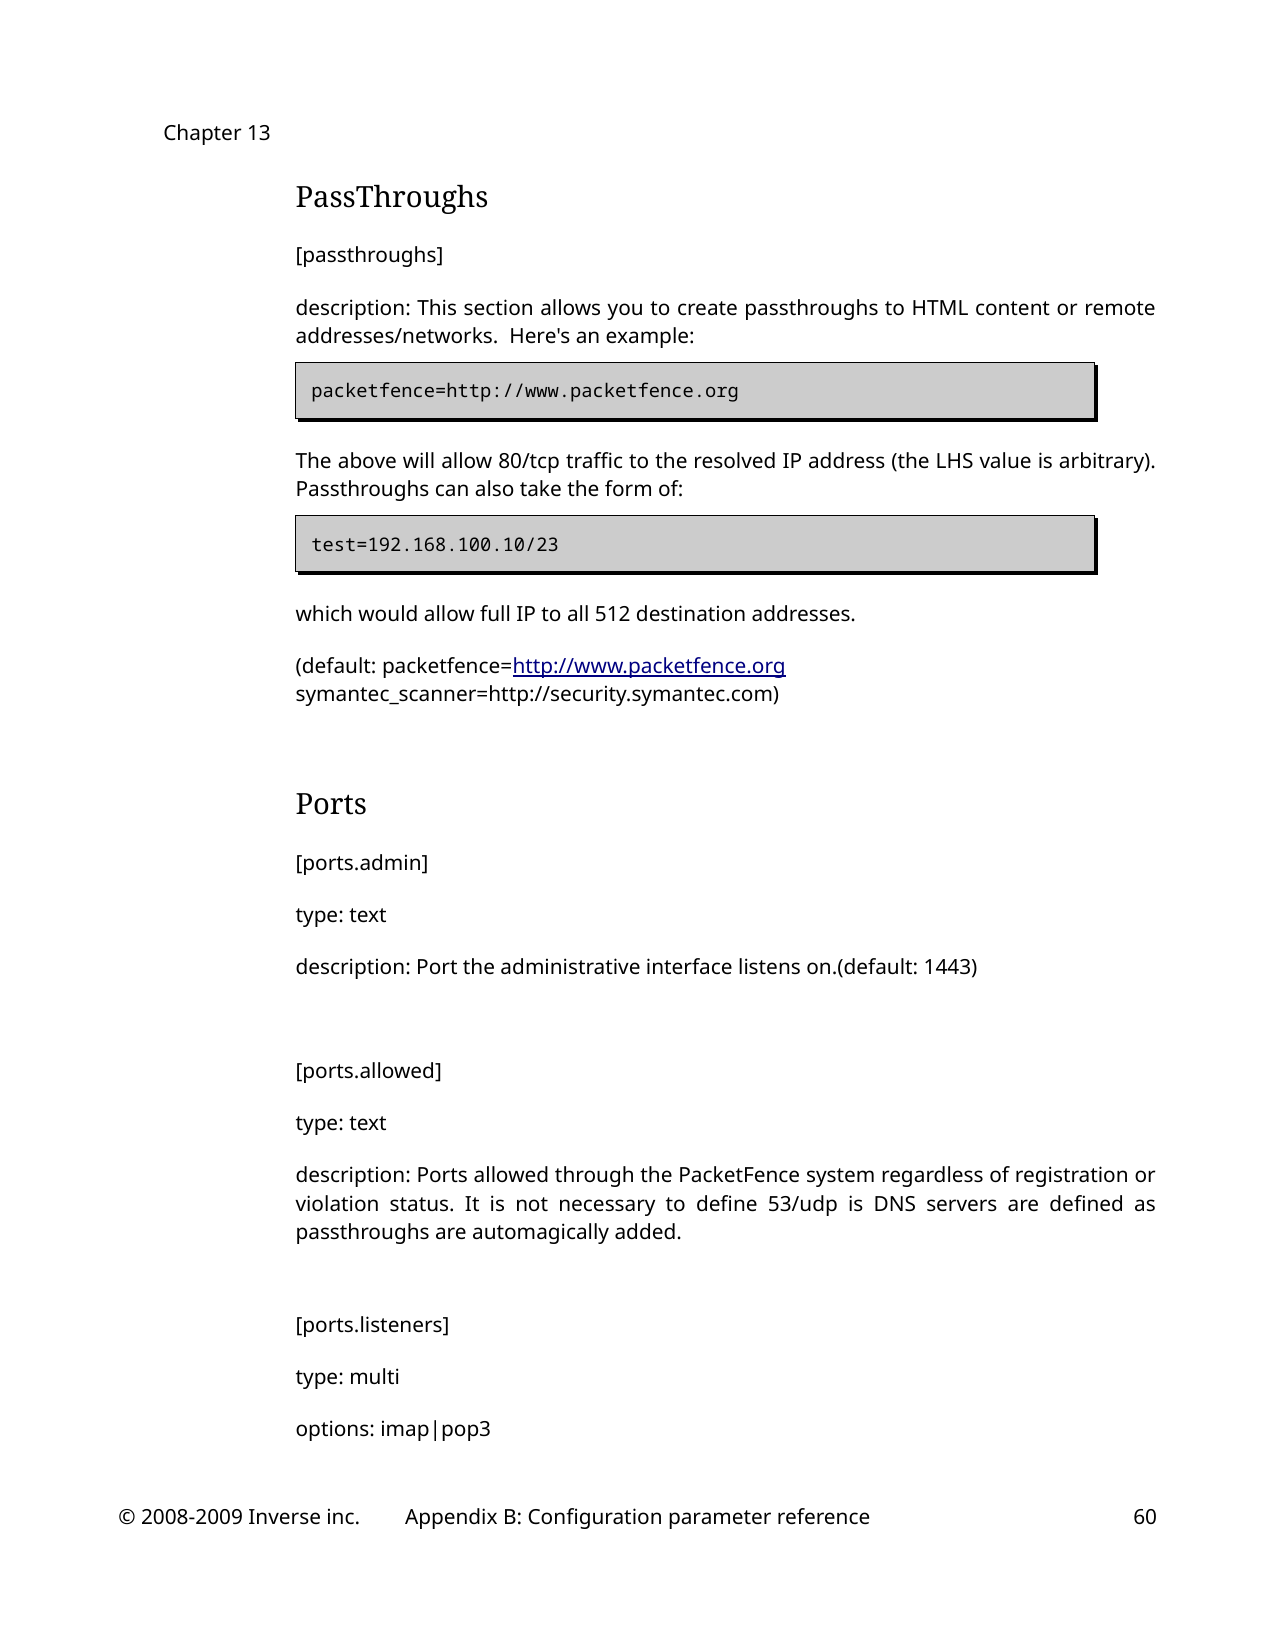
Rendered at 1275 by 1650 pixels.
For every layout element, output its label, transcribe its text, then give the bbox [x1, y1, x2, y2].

text (default: packetfence=http://www.packetfence.org symantec_scanner=http://security.symantec.com) [295, 651, 1157, 708]
text packetfence=http://www.packetfence.org [296, 363, 1094, 418]
text [ports.allowed] [295, 1056, 1157, 1085]
text which would allow full IP to all 512 destination addresses. [295, 599, 1157, 627]
subtitle Ports [295, 783, 1157, 823]
text type: text [295, 1108, 1157, 1137]
text [ports.admin] [295, 848, 1157, 876]
text [ports.listeners] [295, 1310, 1157, 1339]
text description: This section allows you to create passthroughs to HTML content or remote addresses/networks. Here's an example: [295, 293, 1157, 349]
text type: multi [295, 1362, 1157, 1391]
text options: imap|pop3 [295, 1414, 1157, 1443]
text The above will allow 80/tcp traffic to the resolved IP address (the LHS value is arbitrary). Passthroughs can also take the form of: [295, 446, 1157, 503]
text test=192.168.100.10/23 [296, 516, 1094, 571]
text [passthroughs] [295, 241, 1157, 269]
text description: Ports allowed through the PacketFence system regardless of registration or violation status. It is not necessary to define 53/udp is DNS servers are defined as passthroughs are automagically added. [295, 1161, 1157, 1246]
text type: text [295, 900, 1157, 928]
subtitle PassThroughs [295, 176, 1157, 216]
text description: Port the administrative interface listens on.(default: 1443) [295, 952, 1157, 981]
